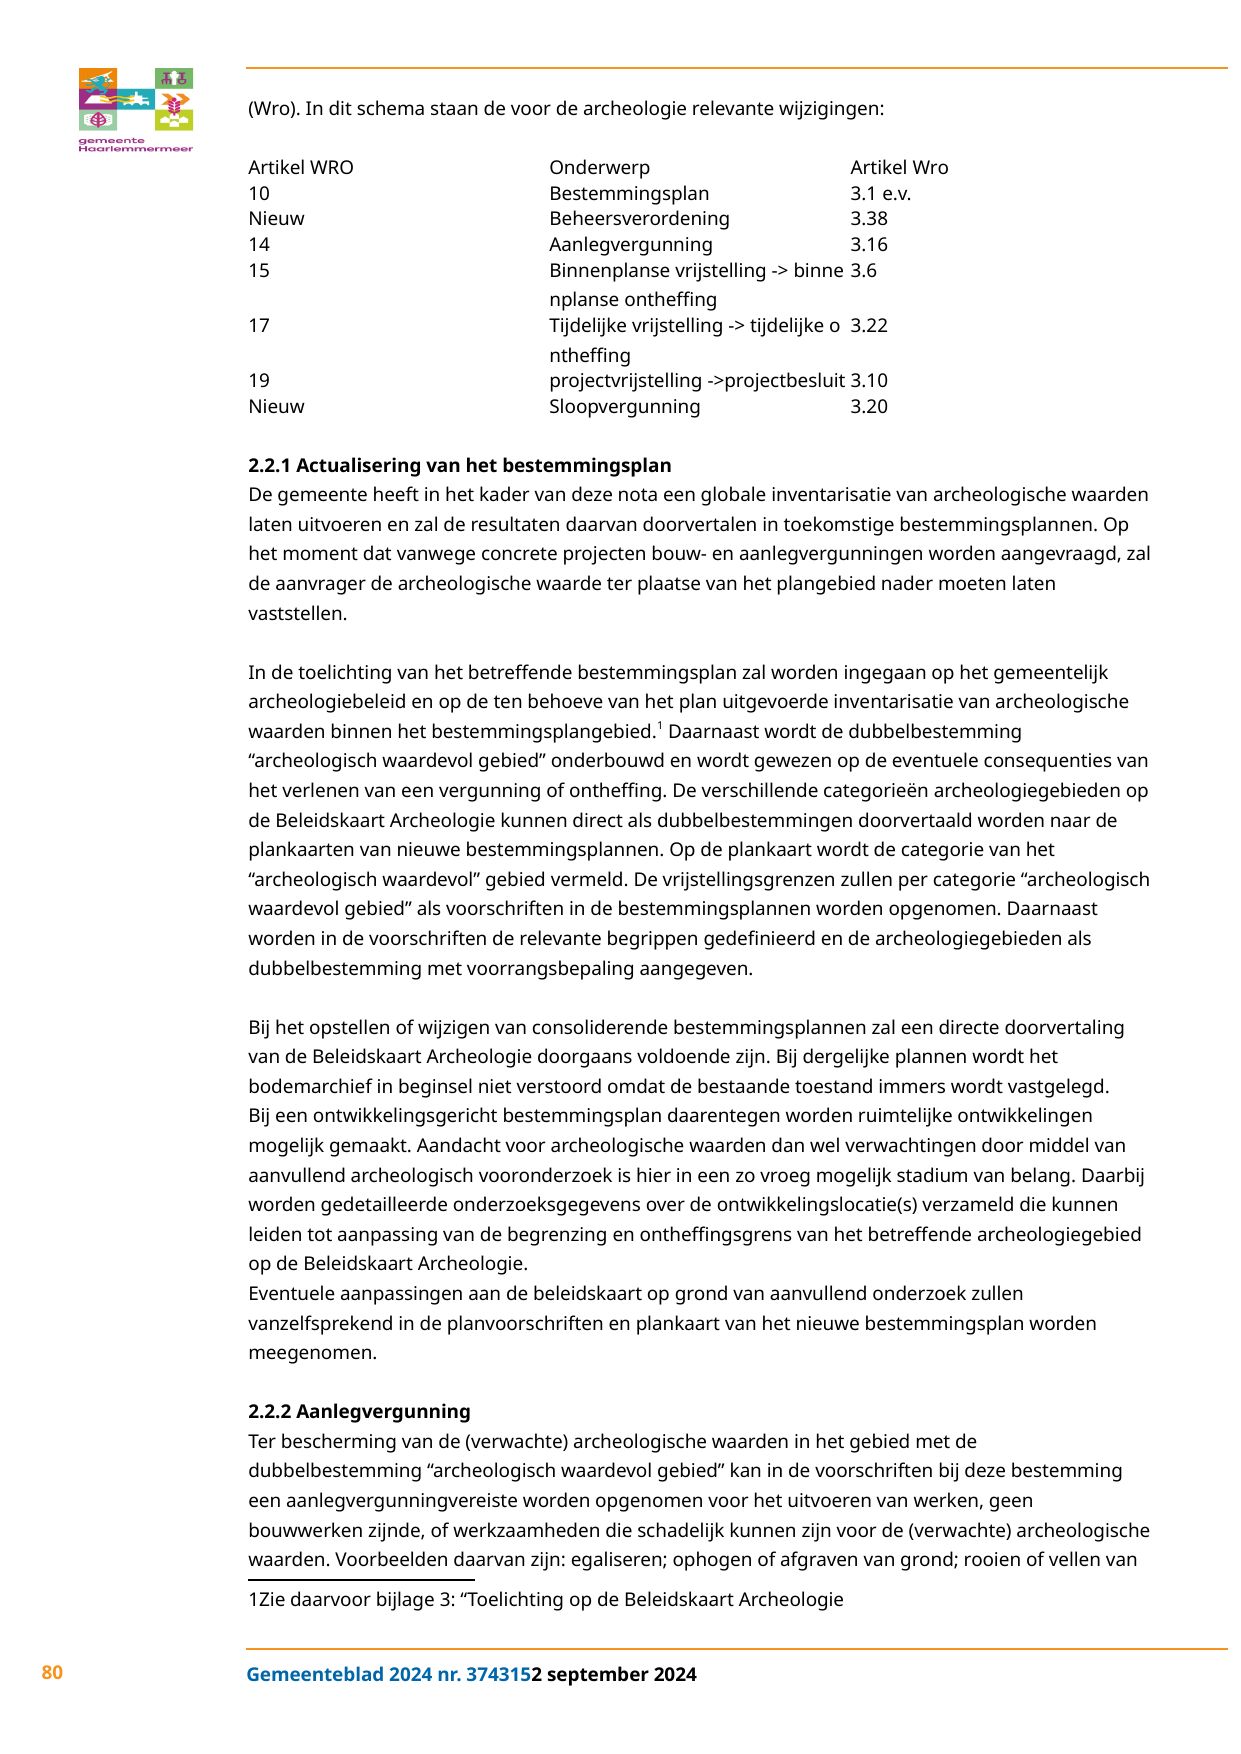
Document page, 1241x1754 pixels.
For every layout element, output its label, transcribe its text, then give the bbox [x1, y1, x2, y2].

table_cell 17 [248, 312, 549, 368]
text (Wro). In dit schema staan de voor de archeologie relevante wijzigingen: [248, 95, 1152, 121]
table_cell Binnenplanse vrijstelling -> binnenplanse ontheffing [549, 257, 850, 312]
table_cell 3.6 [850, 257, 1152, 312]
text Eventuele aanpassingen aan de beleidskaart op grond van aanvullend onderzoek zullen vanzelfsprekend in de planvoorschriften en plankaart van het nieuwe bestemmingsplan worden meegenomen. [248, 1280, 1152, 1365]
table_cell Beheersverordening [549, 206, 850, 231]
text Ter bescherming van de (verwachte) archeologische waarden in het gebied met de dubbelbestemming “archeologisch waardevol gebied” kan in de voorschriften bij deze bestemming een aanlegvergunningvereiste worden opgenomen voor het uitvoeren van werken, geen bouwwerken zijnde, of werkzaamheden die schadelijk kunnen zijn voor de (verwachte) archeologische waarden. Voorbeelden daarvan zijn: egaliseren; ophogen of afgraven van grond; rooien of vellen van [248, 1428, 1152, 1572]
table_cell 3.10 [850, 368, 1152, 393]
table_cell 10 [248, 180, 549, 206]
table_header Artikel WRO [248, 154, 549, 180]
table_cell 3.22 [850, 312, 1152, 368]
text Bij het opstellen of wijzigen van consoliderende bestemmingsplannen zal een directe doorvertaling van de Beleidskaart Archeologie doorgaans voldoende zijn. Bij dergelijke plannen wordt het bodemarchief in beginsel niet verstoord omdat de bestaande toestand immers wordt vastgelegd. [248, 1014, 1152, 1099]
table_cell Bestemmingsplan [549, 180, 850, 206]
table_cell projectvrijstelling ->projectbesluit [549, 368, 850, 393]
table_cell 14 [248, 231, 549, 257]
table_header Onderwerp [549, 154, 850, 180]
table_cell Nieuw [248, 206, 549, 231]
table_cell 3.16 [850, 231, 1152, 257]
table_cell 19 [248, 368, 549, 393]
table_cell Tijdelijke vrijstelling -> tijdelijke ontheffing [549, 312, 850, 368]
text 2.2.2 Aanlegvergunning [248, 1398, 1152, 1424]
table_cell 3.1 e.v. [850, 180, 1152, 206]
text Zie daarvoor bijlage 3: “Toelichting op de Beleidskaart Archeologie [248, 1586, 1152, 1612]
table_cell 15 [248, 257, 549, 312]
picture [41, 47, 231, 172]
table_cell Nieuw [248, 393, 549, 419]
text 2.2.1 Actualisering van het bestemmingsplan [248, 452, 1152, 478]
text In de toelichting van het betreffende bestemmingsplan zal worden ingegaan op het gemeentelijk archeologiebeleid en op de ten behoeve van het plan uitgevoerde inventarisatie van archeologische waarden binnen het bestemmingsplangebied. Daarnaast wordt de dubbelbestemming “archeologisch waardevol gebied” onderbouwd en wordt gewezen op de eventuele consequenties van het verlenen van een vergunning of ontheffing. De verschillende categorieën archeologiegebieden op de Beleidskaart Archeologie kunnen direct als dubbelbestemmingen doorvertaald worden naar de plankaarten van nieuwe bestemmingsplannen. Op de plankaart wordt de categorie van het “archeologisch waardevol” gebied vermeld. De vrijstellingsgrenzen zullen per categorie “archeologisch waardevol gebied” als voorschriften in de bestemmingsplannen worden opgenomen. Daarnaast worden in de voorschriften de relevante begrippen gedefinieerd en de archeologiegebieden als dubbelbestemming met voorrangsbepaling aangegeven. [248, 659, 1152, 981]
table_cell 3.20 [850, 393, 1152, 419]
text De gemeente heeft in het kader van deze nota een globale inventarisatie van archeologische waarden laten uitvoeren en zal de resultaten daarvan doorvertalen in toekomstige bestemmingsplannen. Op het moment dat vanwege concrete projecten bouw- en aanlegvergunningen worden aangevraagd, zal de aanvrager de archeologische waarde ter plaatse van het plangebied nader moeten laten vaststellen. [248, 481, 1152, 626]
table_cell Sloopvergunning [549, 393, 850, 419]
table_cell 3.38 [850, 206, 1152, 231]
table_header Artikel Wro [850, 154, 1152, 180]
text Bij een ontwikkelingsgericht bestemmingsplan daarentegen worden ruimtelijke ontwikkelingen mogelijk gemaakt. Aandacht voor archeologische waarden dan wel verwachtingen door middel van aanvullend archeologisch vooronderzoek is hier in een zo vroeg mogelijk stadium van belang. Daarbij worden gedetailleerde onderzoeksgegevens over de ontwikkelingslocatie(s) verzameld die kunnen leiden tot aanpassing van de begrenzing en ontheffingsgrens van het betreffende archeologiegebied op de Beleidskaart Archeologie. [248, 1103, 1152, 1276]
table_cell Aanlegvergunning [549, 231, 850, 257]
